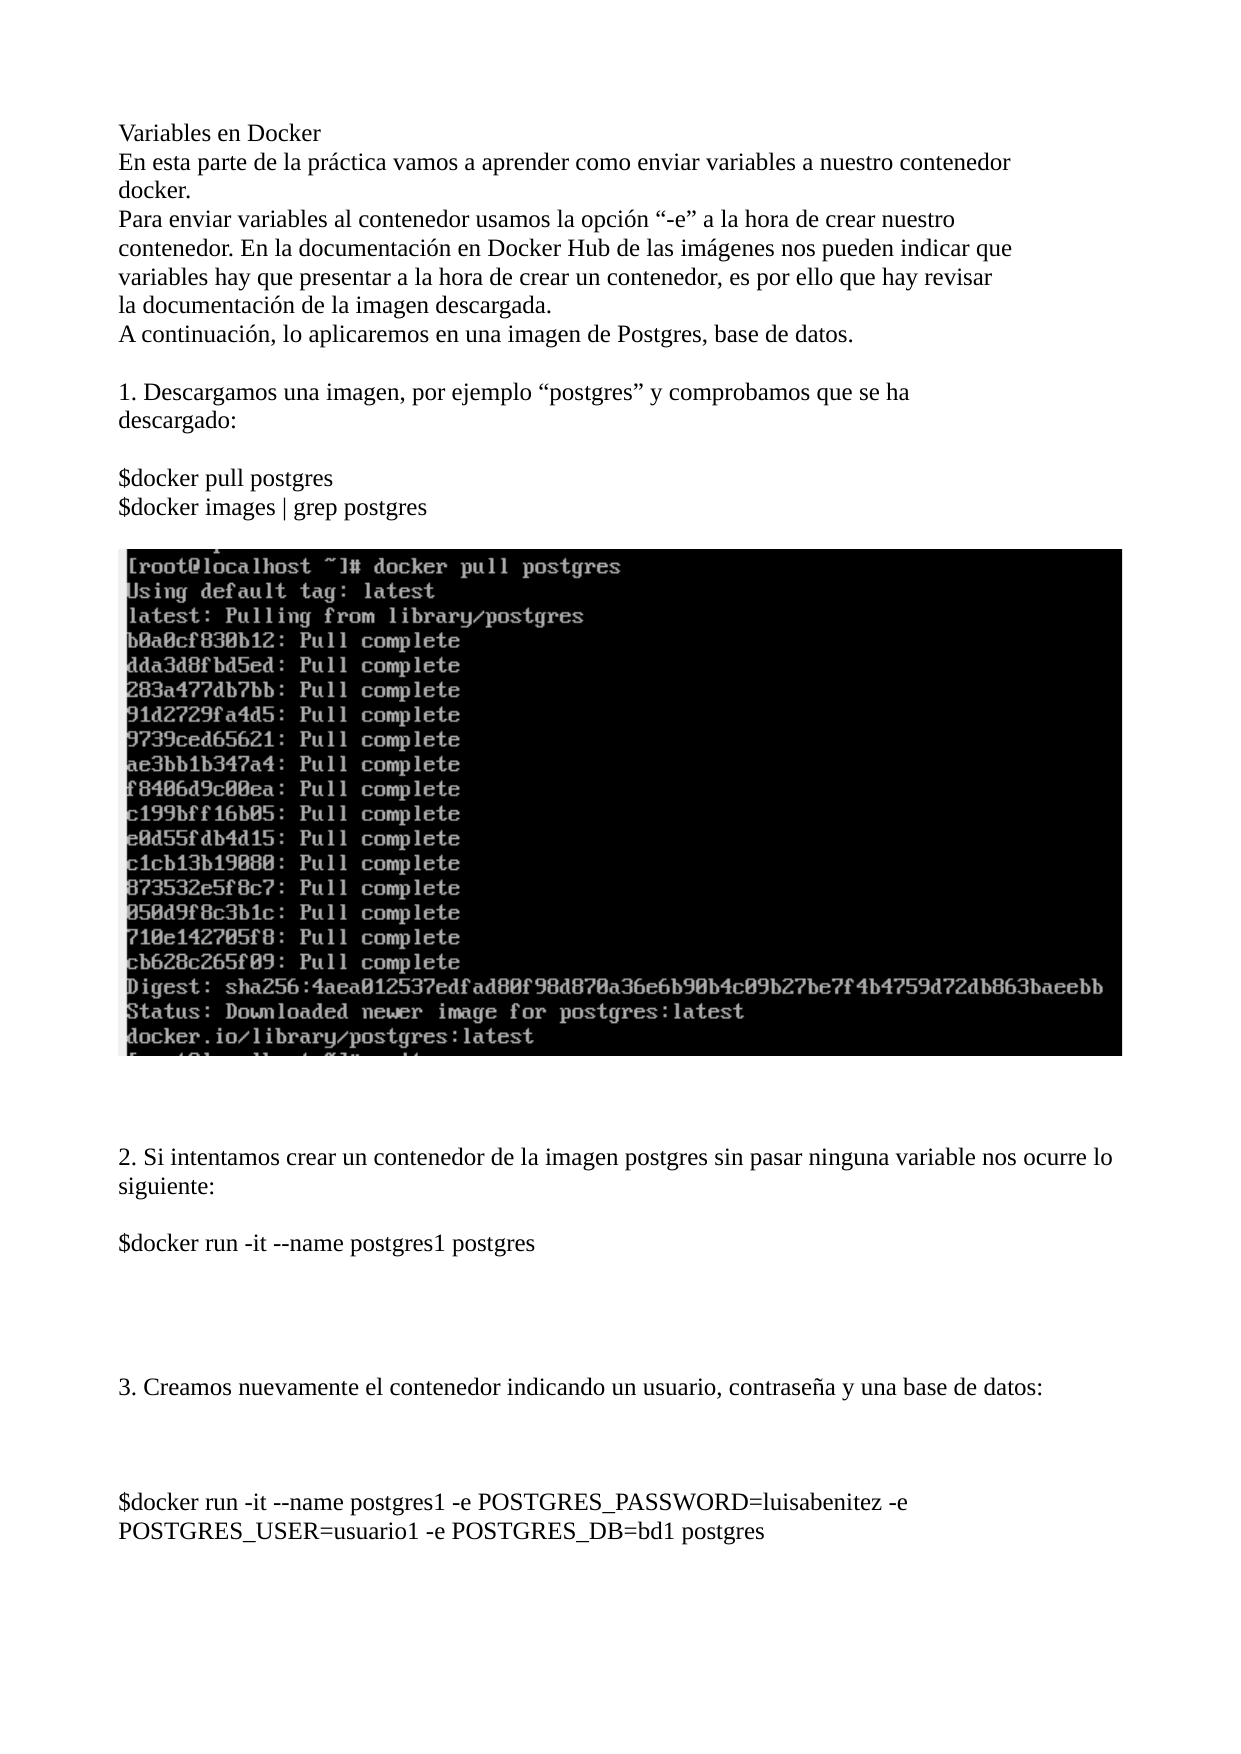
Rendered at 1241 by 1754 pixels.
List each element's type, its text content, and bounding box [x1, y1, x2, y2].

text $docker pull postgres [118, 463, 1122, 492]
text $docker images | grep postgres [118, 492, 1122, 521]
text 2. Si intentamos crear un contenedor de la imagen postgres sin pasar ninguna variable nos ocurre lo siguiente: [118, 1142, 1122, 1200]
text descargado: [118, 406, 1122, 434]
text Para enviar variables al contenedor usamos la opción “-e” a la hora de crear nuestro [118, 204, 1122, 233]
picture [118, 549, 1123, 1056]
text docker. [118, 176, 1122, 204]
text variables hay que presentar a la hora de crear un contenedor, es por ello que hay revisar [118, 262, 1122, 291]
text Variables en Docker [118, 118, 1122, 147]
text la documentación de la imagen descargada. [118, 291, 1122, 319]
text contenedor. En la documentación en Docker Hub de las imágenes nos pueden indicar que [118, 233, 1122, 262]
text En esta parte de la práctica vamos a aprender como enviar variables a nuestro contenedor [118, 147, 1122, 176]
text $docker run -it --name postgres1 postgres [118, 1228, 1122, 1257]
text 3. Creamos nuevamente el contenedor indicando un usuario, contraseña y una base de datos: [118, 1372, 1122, 1401]
text $docker run -it --name postgres1 -e POSTGRES_PASSWORD=luisabenitez -e POSTGRES_USER=usuario1 -e POSTGRES_DB=bd1 postgres [118, 1487, 1122, 1545]
text A continuación, lo aplicaremos en una imagen de Postgres, base de datos. [118, 319, 1122, 348]
text 1. Descargamos una imagen, por ejemplo “postgres” y comprobamos que se ha [118, 377, 1122, 406]
